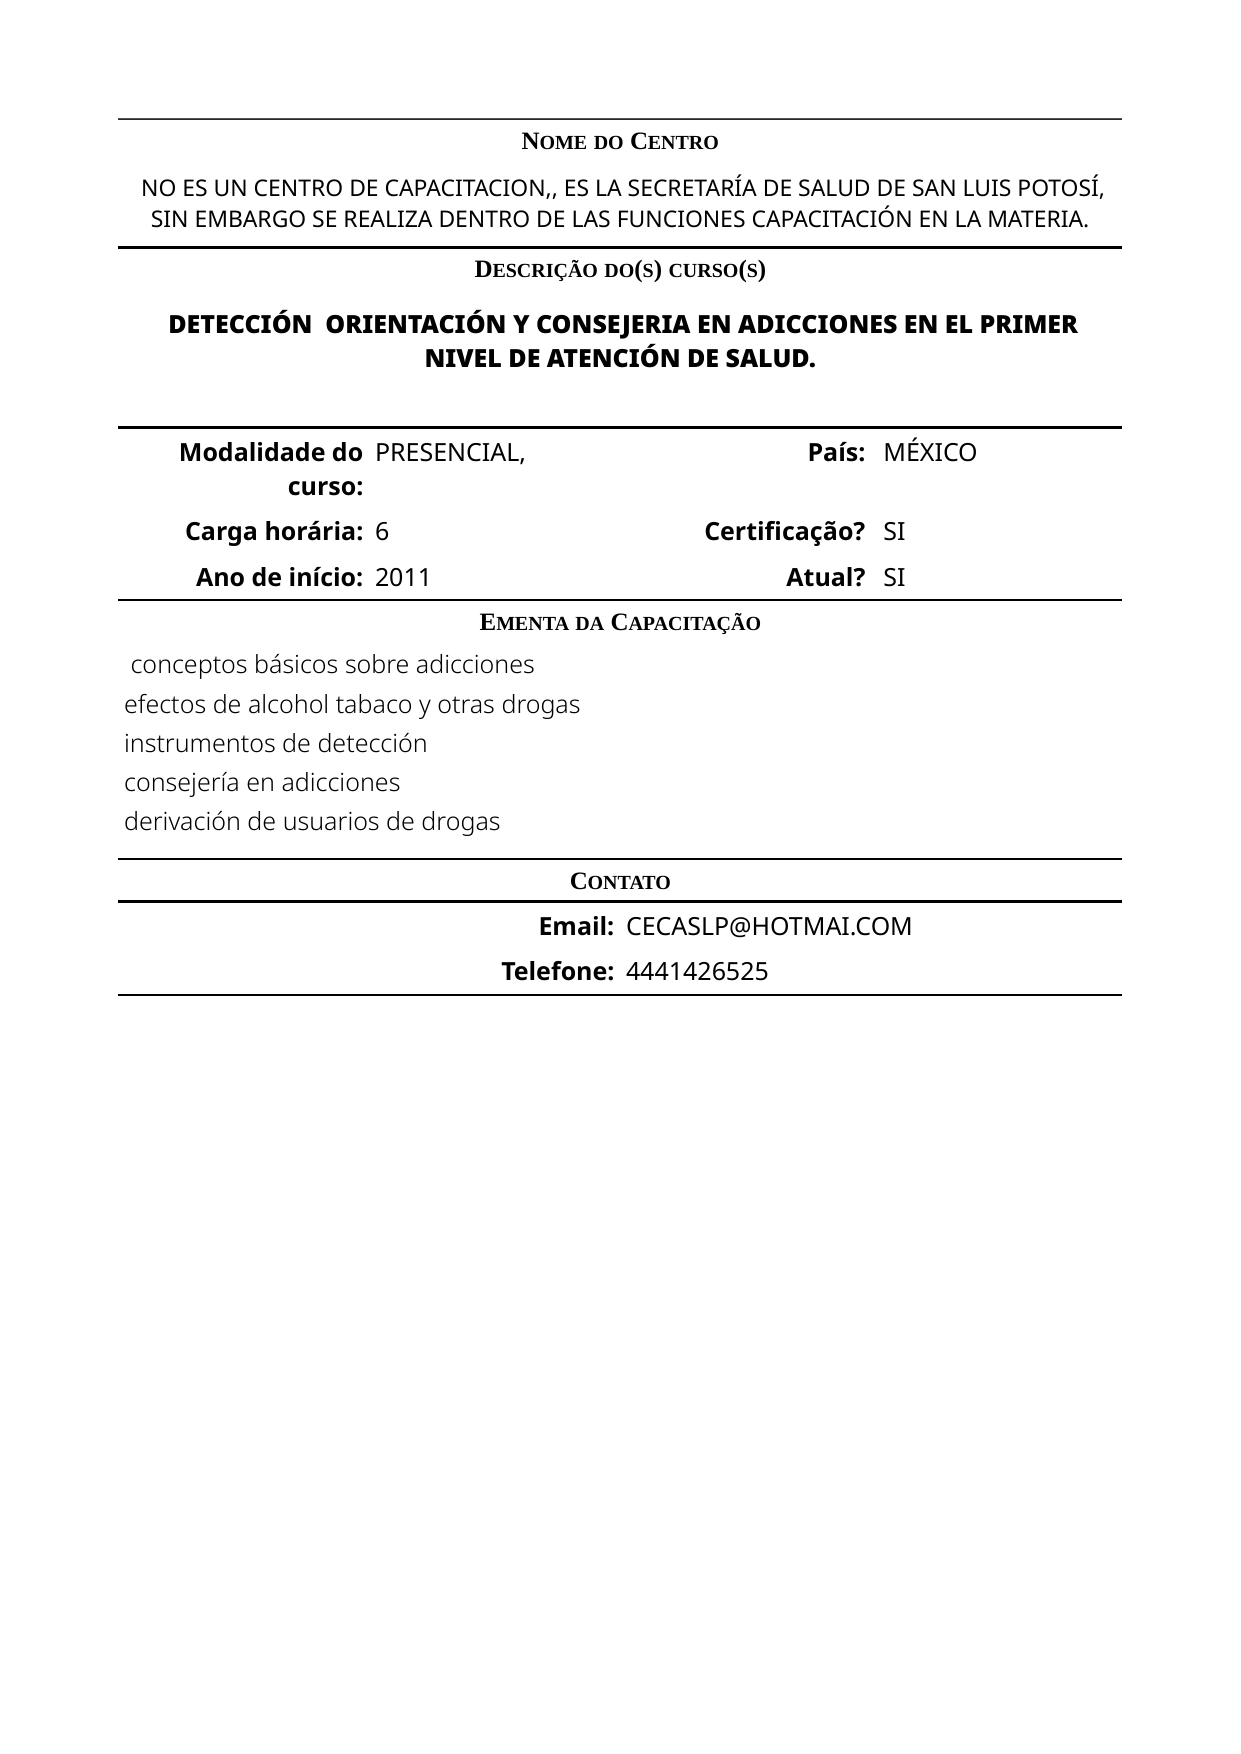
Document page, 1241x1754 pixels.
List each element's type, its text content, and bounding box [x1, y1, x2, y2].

table_cell Ementa da Capacitação [118, 601, 1122, 641]
table_cell Atual? [620, 554, 871, 599]
table_cell Telefone: [118, 948, 620, 993]
table_cell 2011 [369, 554, 620, 599]
table_cell 6 [369, 508, 620, 553]
table_cell CONCEPTOS BÁSICOS SOBRE ADICCIONES EFECTOS DE ALCOHOL TABACO Y OTRAS DROGAS INSTRUMENTOS DE DETECCIÓN CONSEJERÍA EN ADICCIONES DERIVACIÓN DE USUARIOS DE DROGAS [118, 641, 1122, 858]
table_cell 4441426525 [620, 948, 1122, 993]
table_cell Contato [118, 860, 1122, 900]
table_cell País: [620, 429, 871, 508]
table_cell Certificação? [620, 508, 871, 553]
table_cell Email: [118, 903, 620, 948]
table_cell Modalidade do curso: [118, 429, 369, 508]
table_cell Carga horária: [118, 508, 369, 553]
table_cell PRESENCIAL, [369, 429, 620, 508]
table_cell DETECCIÓN ORIENTACIÓN Y CONSEJERIA EN ADICCIONES EN EL PRIMER NIVEL DE ATENCIÓN DE SALUD. [118, 289, 1122, 426]
table_cell CECASLP@HOTMAI.COM [620, 903, 1122, 948]
table_cell MÉXICO [871, 429, 1122, 508]
table_cell Ano de início: [118, 554, 369, 599]
table_cell SI [871, 508, 1122, 553]
table_cell NO ES UN CENTRO DE CAPACITACION,, ES LA SECRETARÍA DE SALUD DE SAN LUIS POTOSÍ, SIN EMBARGO SE REALIZA DENTRO DE LAS FUNCIONES CAPACITACIÓN EN LA MATERIA. [118, 160, 1122, 246]
table_cell SI [871, 554, 1122, 599]
table_header Nome do Centro [118, 121, 1122, 160]
table_cell Descrição do(s) curso(s) [118, 249, 1122, 289]
